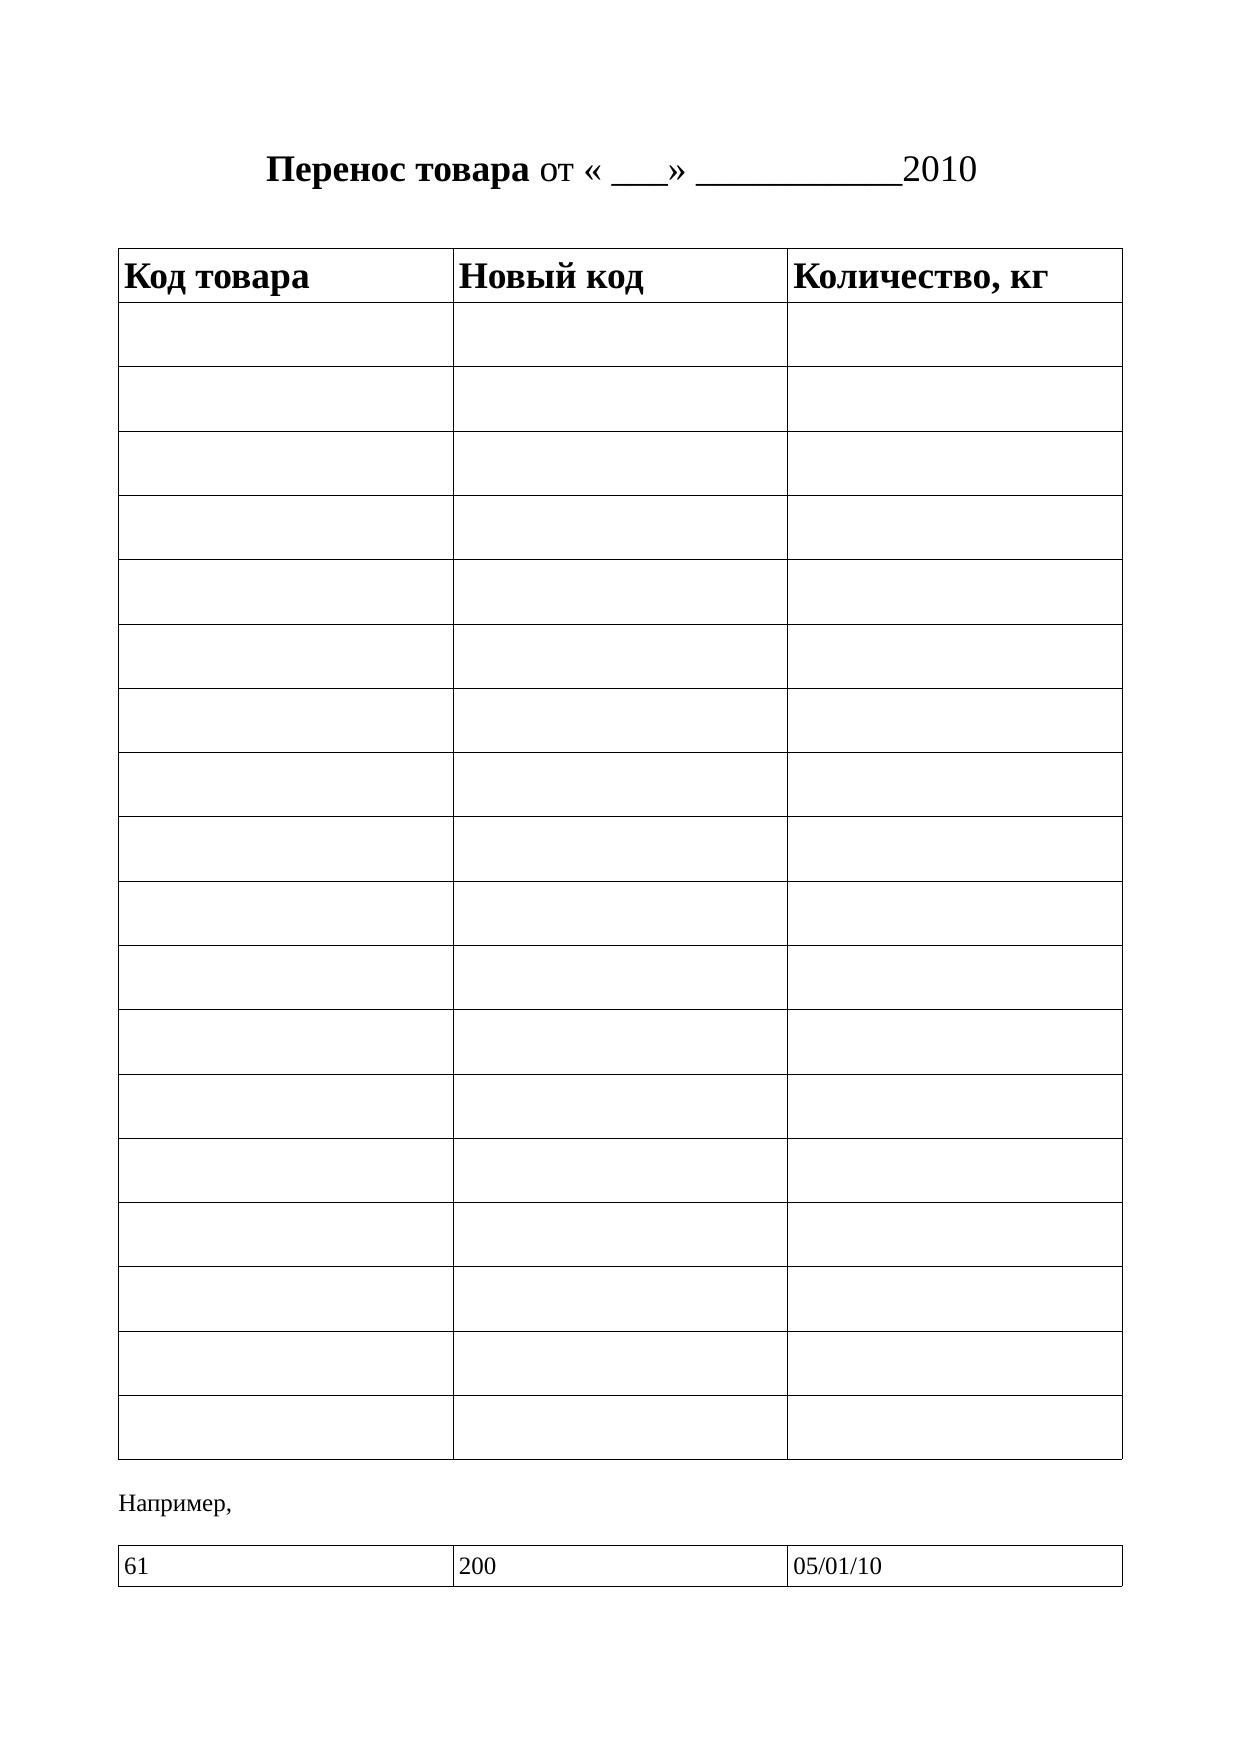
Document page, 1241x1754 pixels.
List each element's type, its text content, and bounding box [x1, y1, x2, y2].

table_cell [788, 946, 1122, 1009]
table_cell [119, 1010, 453, 1073]
table_cell [119, 432, 453, 495]
text Например, [118, 1488, 1122, 1517]
table_cell [788, 367, 1122, 431]
table_cell [119, 367, 453, 431]
table_cell [119, 817, 453, 881]
table_cell [454, 1075, 787, 1138]
table_cell [454, 303, 787, 366]
table_cell [454, 1203, 787, 1266]
table_cell [119, 1203, 453, 1266]
table_cell [454, 753, 787, 816]
table_cell [454, 432, 787, 495]
table_cell [788, 753, 1122, 816]
table_cell [788, 1010, 1122, 1073]
table_header Код товара [119, 249, 453, 302]
table_cell [788, 1203, 1122, 1266]
table_header Новый код [454, 249, 787, 302]
table_cell [454, 1139, 787, 1202]
table_cell [454, 1267, 787, 1331]
table_cell [119, 753, 453, 816]
table_cell [788, 1267, 1122, 1331]
table_cell [788, 1332, 1122, 1395]
table_cell [454, 496, 787, 559]
table_cell [788, 432, 1122, 495]
table_cell [119, 1267, 453, 1331]
table_cell [788, 689, 1122, 752]
table_header 200 [454, 1546, 787, 1586]
table_cell [788, 882, 1122, 945]
table_cell [454, 1396, 787, 1459]
table_cell [119, 689, 453, 752]
table_cell [788, 303, 1122, 366]
table_cell [119, 1075, 453, 1138]
table_cell [454, 1010, 787, 1073]
table_cell [454, 882, 787, 945]
table_header Количество, кг [788, 249, 1122, 302]
table_cell [788, 817, 1122, 881]
table_cell [788, 496, 1122, 559]
table_cell [119, 1139, 453, 1202]
table_cell [788, 1075, 1122, 1138]
table_cell [119, 1396, 453, 1459]
table_cell [788, 1139, 1122, 1202]
table_cell [454, 367, 787, 431]
table_cell [454, 560, 787, 623]
table_cell [119, 1332, 453, 1395]
table_cell [119, 303, 453, 366]
table_cell [119, 560, 453, 623]
table_cell [119, 625, 453, 688]
table_cell [119, 496, 453, 559]
table_header 61 [119, 1546, 453, 1586]
table_cell [788, 625, 1122, 688]
table_header 01/05/10 [788, 1546, 1122, 1586]
text Перенос товара от « ___» ___________2010 [118, 147, 1122, 190]
table_cell [119, 946, 453, 1009]
table_cell [454, 689, 787, 752]
table_cell [454, 946, 787, 1009]
table_cell [454, 817, 787, 881]
table_cell [788, 1396, 1122, 1459]
table_cell [119, 882, 453, 945]
table_cell [454, 1332, 787, 1395]
table_cell [454, 625, 787, 688]
table_cell [788, 560, 1122, 623]
